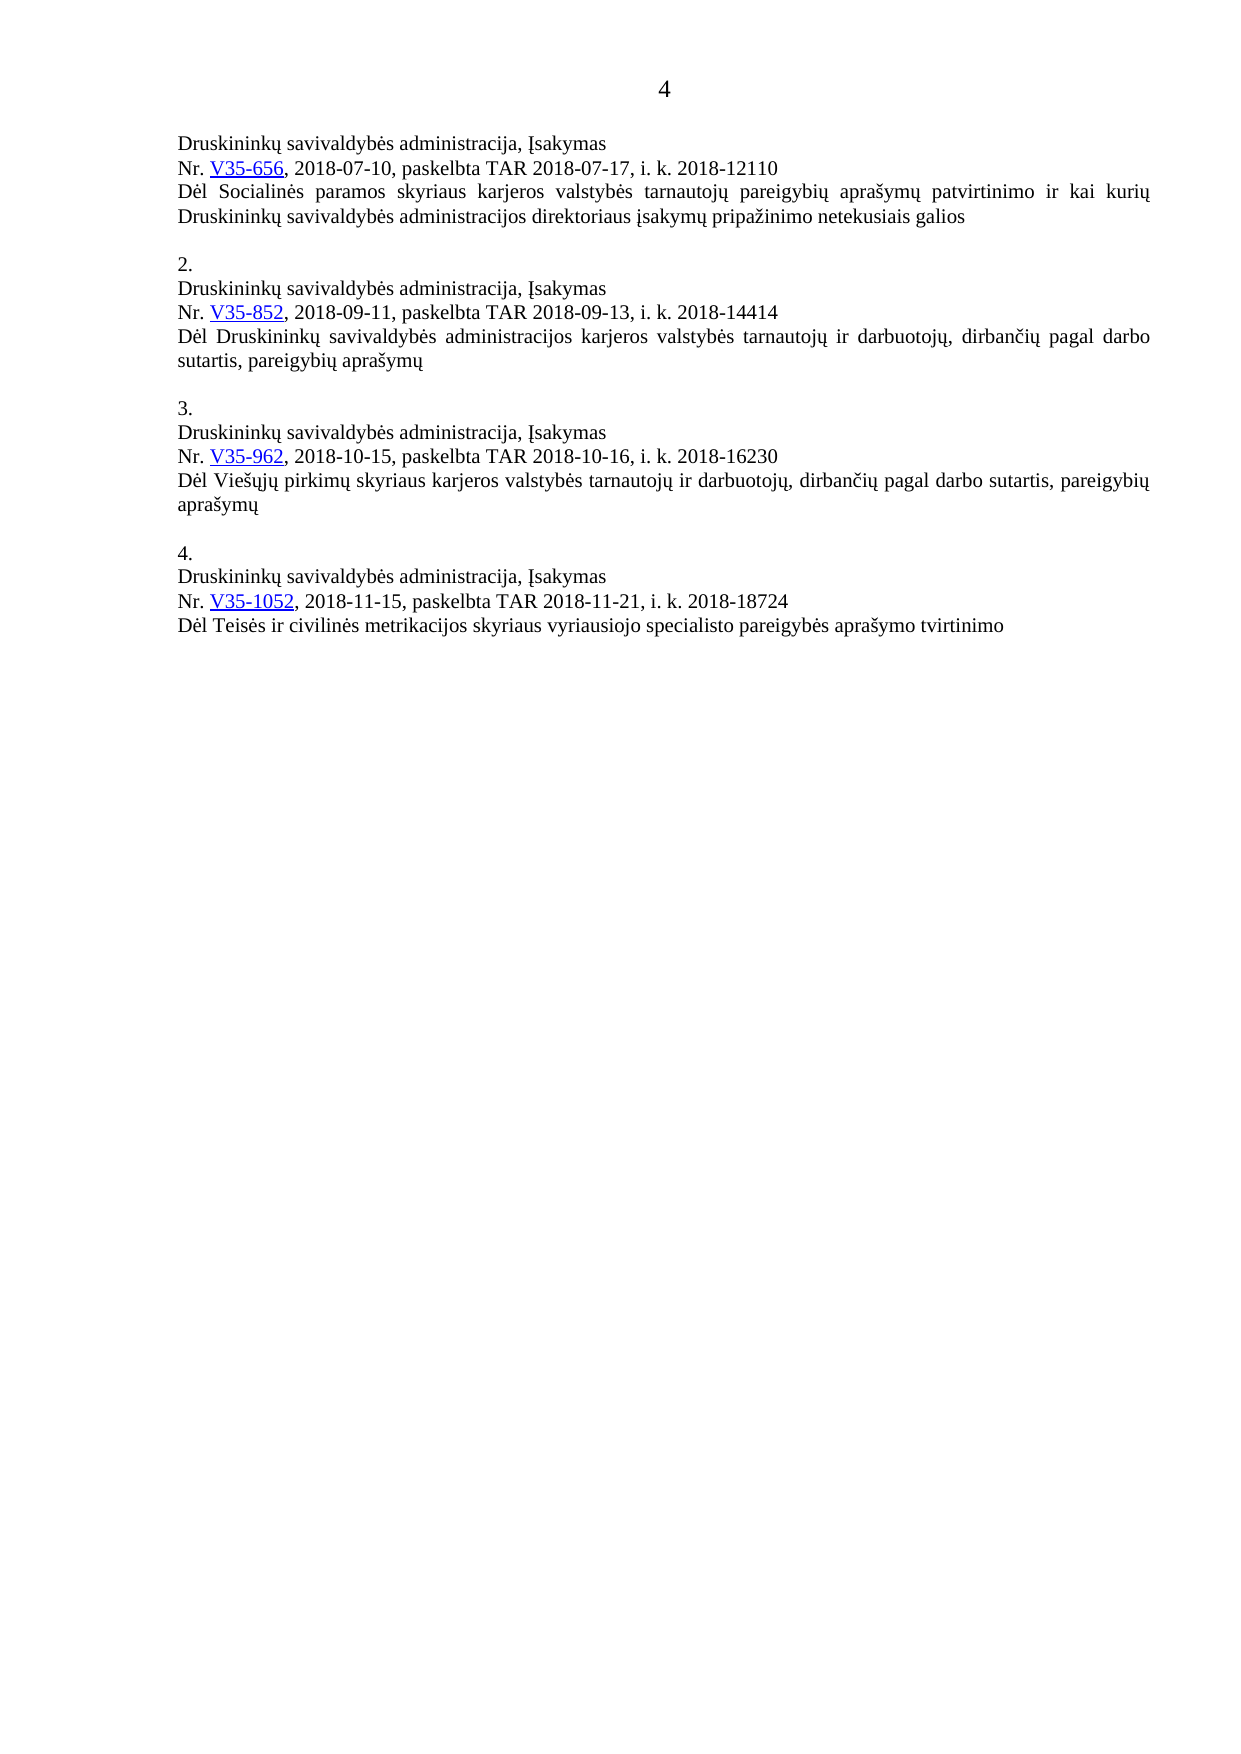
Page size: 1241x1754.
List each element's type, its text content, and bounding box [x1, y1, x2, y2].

text 4. [177, 540, 1152, 564]
text Dėl Socialinės paramos skyriaus karjeros valstybės tarnautojų pareigybių aprašymų patvirtinimo ir kai kurių Druskininkų savivaldybės administracijos direktoriaus įsakymų pripažinimo netekusiais galios [177, 179, 1152, 228]
text Dėl Viešųjų pirkimų skyriaus karjeros valstybės tarnautojų ir darbuotojų, dirbančių pagal darbo sutartis, pareigybių aprašymų [177, 468, 1152, 516]
text 3. [177, 396, 1152, 420]
text Druskininkų savivaldybės administracija, Įsakymas [177, 276, 1152, 300]
text Dėl Teisės ir civilinės metrikacijos skyriaus vyriausiojo specialisto pareigybės aprašymo tvirtinimo [177, 613, 1152, 637]
text Druskininkų savivaldybės administracija, Įsakymas [177, 420, 1152, 444]
text Dėl Druskininkų savivaldybės administracijos karjeros valstybės tarnautojų ir darbuotojų, dirbančių pagal darbo sutartis, pareigybių aprašymų [177, 324, 1152, 372]
text Druskininkų savivaldybės administracija, Įsakymas [177, 131, 1152, 155]
text Druskininkų savivaldybės administracija, Įsakymas [177, 564, 1152, 588]
text Nr. V35-1052, 2018-11-15, paskelbta TAR 2018-11-21, i. k. 2018-18724 [177, 588, 1152, 613]
text Nr. V35-962, 2018-10-15, paskelbta TAR 2018-10-16, i. k. 2018-16230 [177, 444, 1152, 468]
text Nr. V35-852, 2018-09-11, paskelbta TAR 2018-09-13, i. k. 2018-14414 [177, 300, 1152, 324]
text Nr. V35-656, 2018-07-10, paskelbta TAR 2018-07-17, i. k. 2018-12110 [177, 155, 1152, 179]
text 2. [177, 252, 1152, 276]
